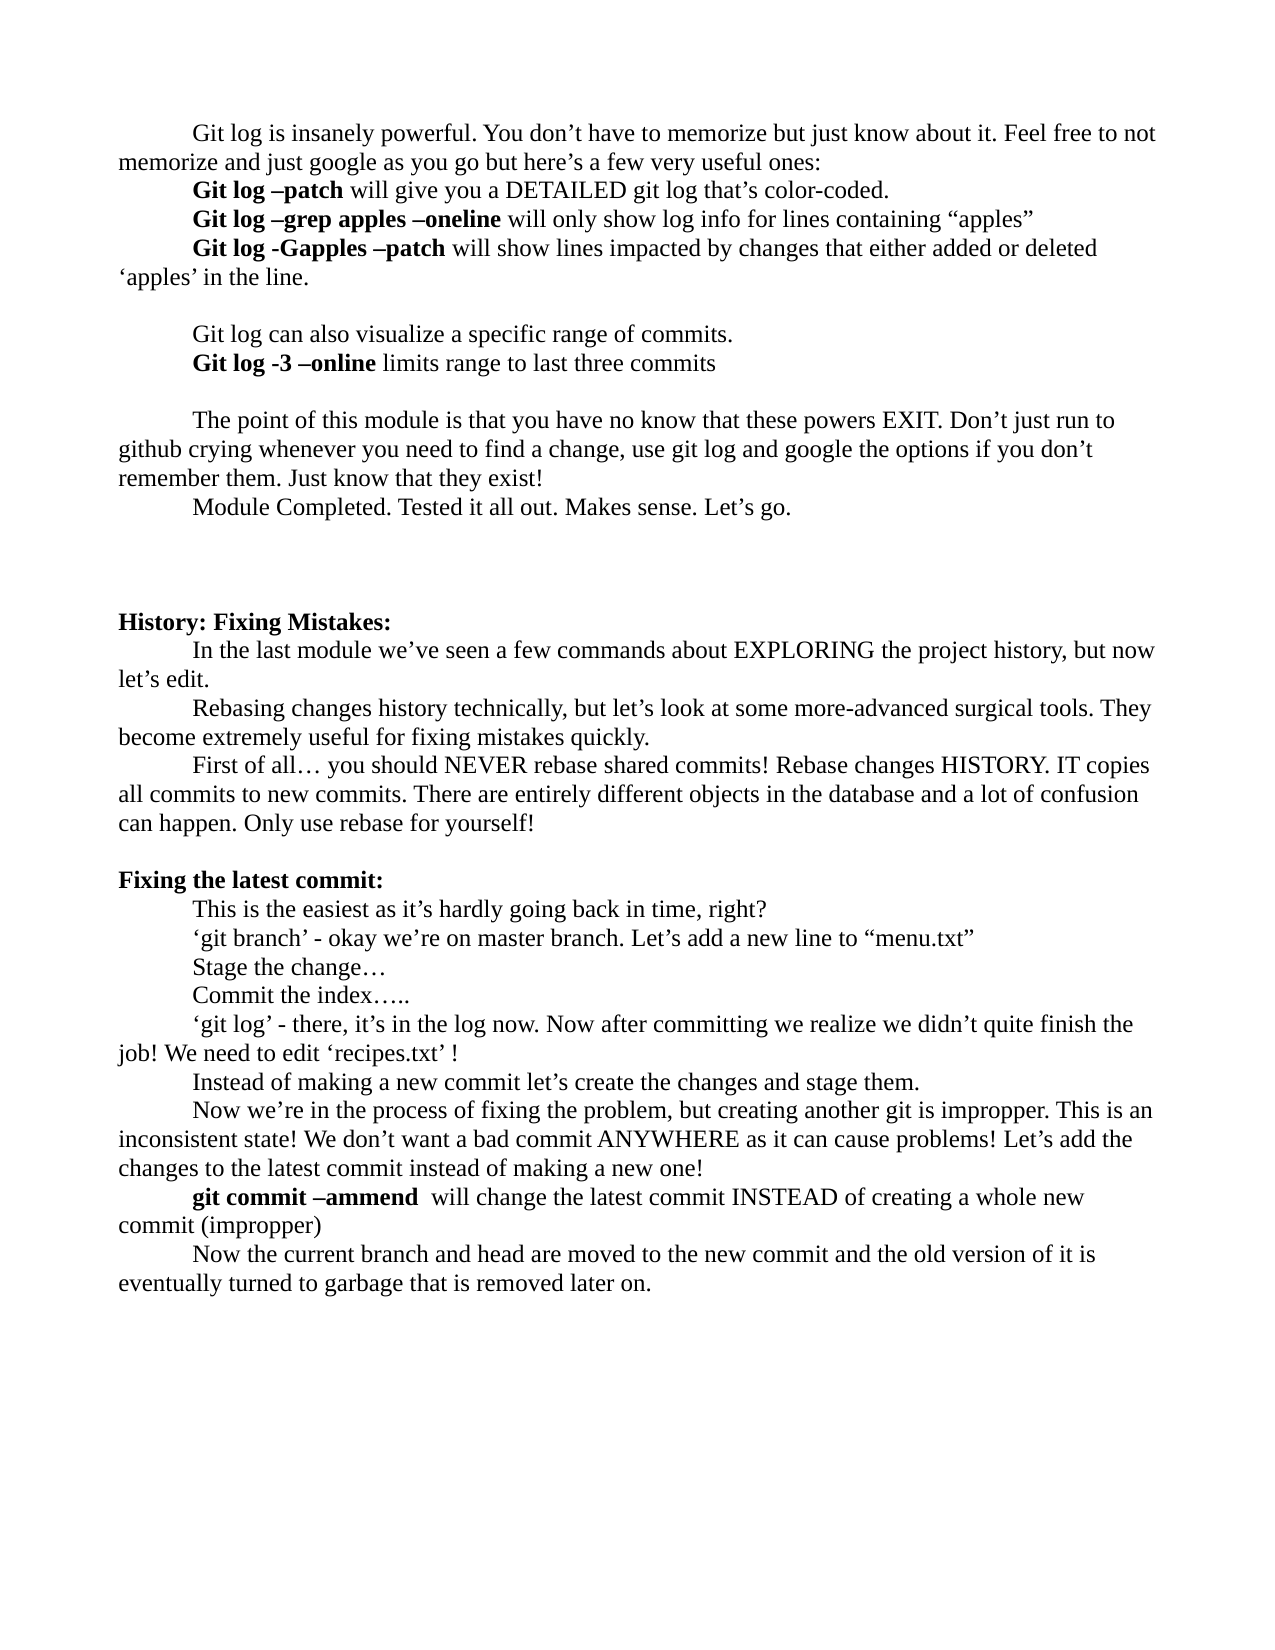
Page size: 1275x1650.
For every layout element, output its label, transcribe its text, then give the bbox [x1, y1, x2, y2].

text Module Completed. Tested it all out. Makes sense. Let’s go. [118, 492, 1157, 521]
text Instead of making a new commit let’s create the changes and stage them. [118, 1067, 1157, 1096]
text ‘git branch’ - okay we’re on master branch. Let’s add a new line to “menu.txt” [118, 923, 1157, 952]
text Git log –grep apples –oneline will only show log info for lines containing “apples” [118, 204, 1157, 233]
text git commit –ammend will change the latest commit INSTEAD of creating a whole new commit (impropper) [118, 1182, 1157, 1239]
text This is the easiest as it’s hardly going back in time, right? [118, 894, 1157, 923]
text Now we’re in the process of fixing the problem, but creating another git is impropper. This is an inconsistent state! We don’t want a bad commit ANYWHERE as it can cause problems! Let’s add the changes to the latest commit instead of making a new one! [118, 1096, 1157, 1182]
text Git log -Gapples –patch will show lines impacted by changes that either added or deleted ‘apples’ in the line. [118, 233, 1157, 291]
text Stage the change… [118, 952, 1157, 981]
text Git log can also visualize a specific range of commits. [118, 319, 1157, 348]
text In the last module we’ve seen a few commands about EXPLORING the project history, but now let’s edit. [118, 636, 1157, 693]
text Fixing the latest commit: [118, 866, 1157, 894]
text First of all… you should NEVER rebase shared commits! Rebase changes HISTORY. IT copies all commits to new commits. There are entirely different objects in the database and a lot of confusion can happen. Only use rebase for yourself! [118, 751, 1157, 837]
text ‘git log’ - there, it’s in the log now. Now after committing we realize we didn’t quite finish the job! We need to edit ‘recipes.txt’ ! [118, 1009, 1157, 1067]
text History: Fixing Mistakes: [118, 607, 1157, 636]
text Now the current branch and head are moved to the new commit and the old version of it is eventually turned to garbage that is removed later on. [118, 1239, 1157, 1297]
text Git log is insanely powerful. You don’t have to memorize but just know about it. Feel free to not memorize and just google as you go but here’s a few very useful ones: [118, 118, 1157, 176]
text Commit the index….. [118, 981, 1157, 1009]
text Git log –patch will give you a DETAILED git log that’s color-coded. [118, 176, 1157, 204]
text Rebasing changes history technically, but let’s look at some more-advanced surgical tools. They become extremely useful for fixing mistakes quickly. [118, 693, 1157, 751]
text Git log -3 –online limits range to last three commits [118, 348, 1157, 377]
text The point of this module is that you have no know that these powers EXIT. Don’t just run to github crying whenever you need to find a change, use git log and google the options if you don’t remember them. Just know that they exist! [118, 406, 1157, 492]
